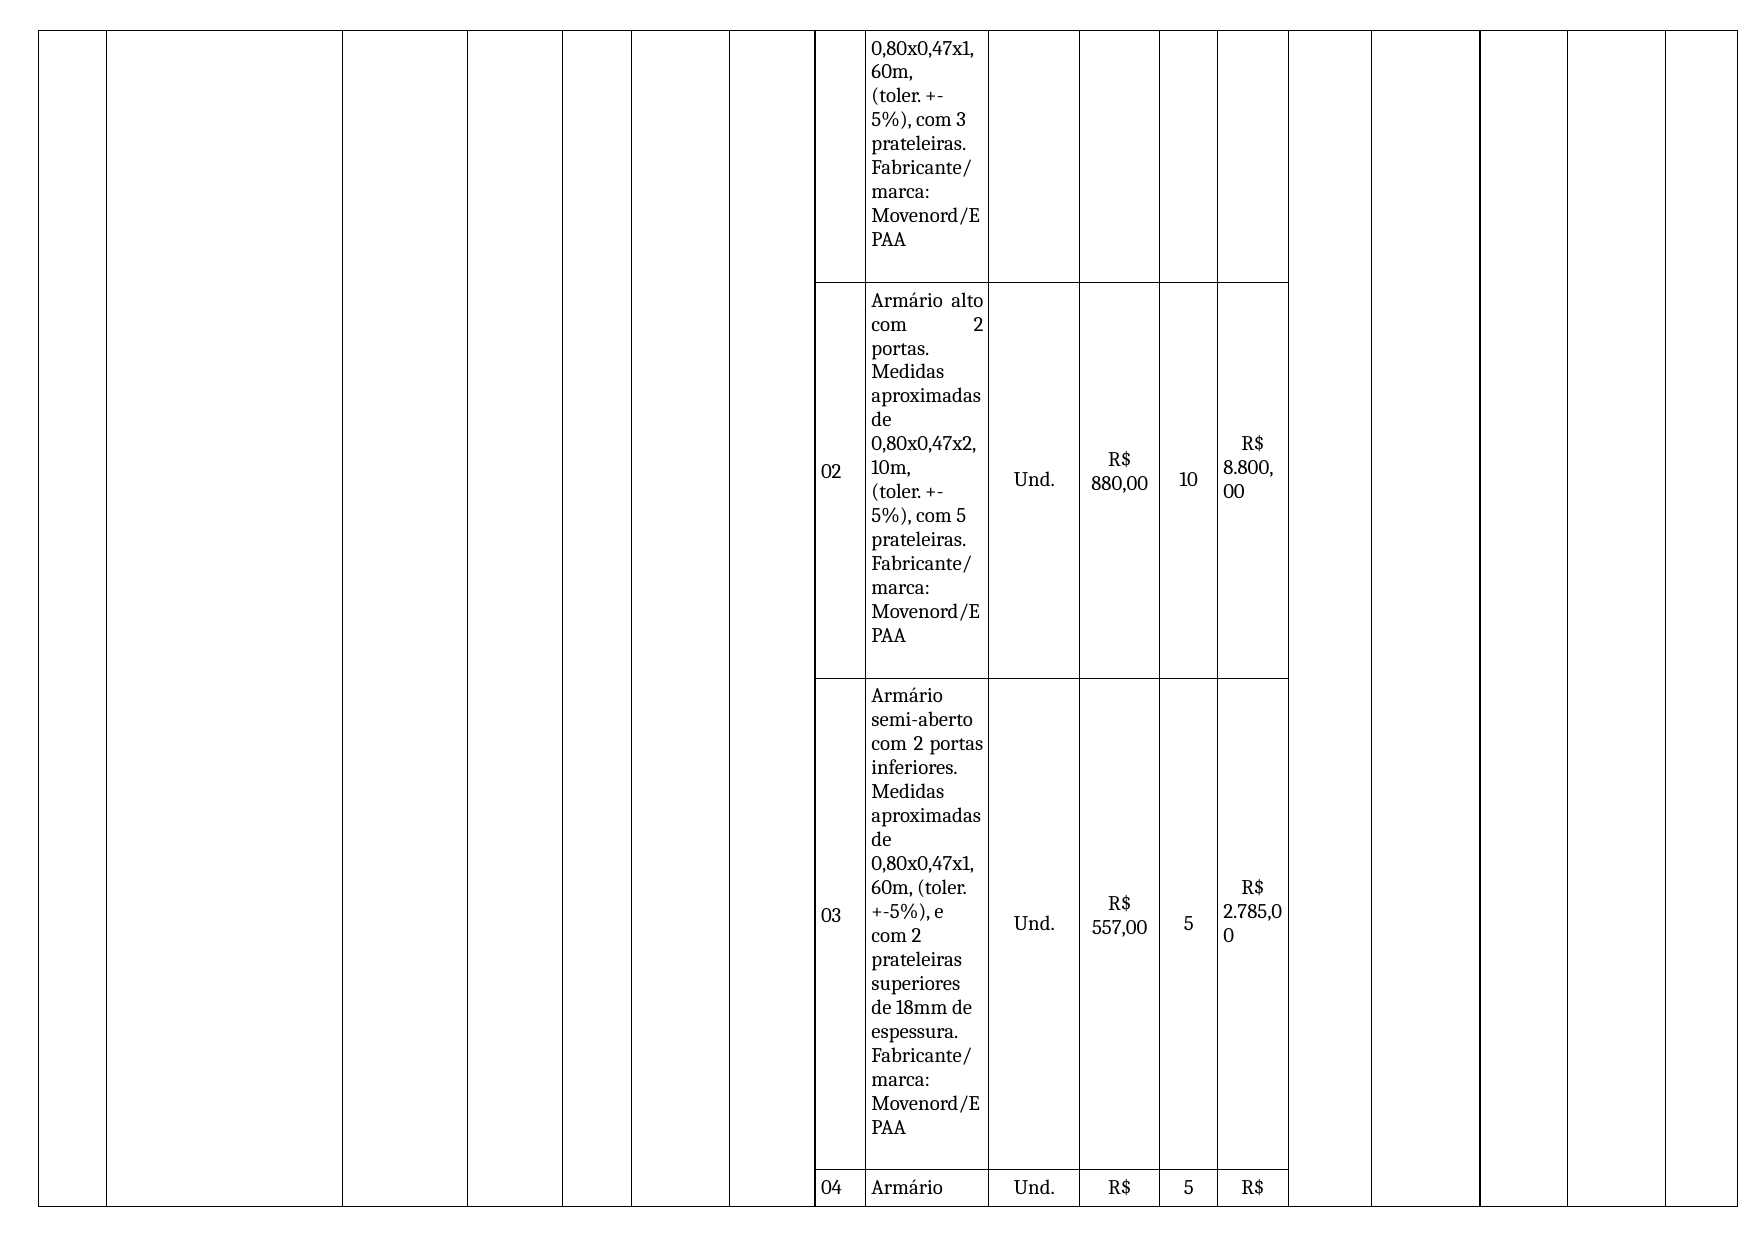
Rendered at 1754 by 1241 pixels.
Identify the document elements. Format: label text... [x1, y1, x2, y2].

table_cell [1289, 31, 1371, 1206]
table_cell R$ [1218, 1170, 1288, 1206]
table_cell R$ [1080, 1170, 1159, 1206]
table_cell Und. [989, 1170, 1079, 1206]
table_cell R$ 557,00 [1080, 679, 1159, 1169]
table_cell Armário semi-aberto com 2 portas inferiores. Medidas aproximadas de 0,80x0,47x1,60m, (toler. +-5%), e com 2 prateleiras superiores de 18mm de espessura. Fabricante/marca: Movenord/EPAA [866, 679, 988, 1169]
table_cell [1218, 31, 1288, 282]
table_cell R$ 880,00 [1080, 283, 1159, 677]
table_cell 10 [1160, 283, 1217, 677]
table_cell [989, 31, 1079, 282]
table_cell [468, 31, 562, 1206]
table_cell R$ 2.785,00 [1218, 679, 1288, 1169]
table_cell 04 [816, 1170, 865, 1206]
table_cell [343, 31, 467, 1206]
table_cell 0,80x0,47x1,60m, (toler. +-5%), com 3 prateleiras. Fabricante/marca: Movenord/EPAA [866, 31, 988, 282]
table_cell Armário alto com 2 portas. Medidas aproximadas de 0,80x0,47x2,10m, (toler. +- 5%), com 5 prateleiras. Fabricante/marca: Movenord/EPAA [866, 283, 988, 677]
table_cell [816, 31, 865, 282]
table_cell Und. [989, 679, 1079, 1169]
table_cell [563, 31, 631, 1206]
table_cell 03 [816, 679, 865, 1169]
table_cell Und. [989, 283, 1079, 677]
table_cell [1481, 31, 1567, 1206]
table_cell 5 [1160, 679, 1217, 1169]
table_cell 02 [816, 283, 865, 677]
table_cell [1568, 31, 1665, 1206]
table_cell [730, 31, 814, 1206]
table_cell [1080, 31, 1159, 282]
table_cell [107, 31, 342, 1206]
table_cell [1666, 31, 1737, 1206]
table_cell [39, 31, 106, 1206]
table_cell Armário [866, 1170, 988, 1206]
table_cell 5 [1160, 1170, 1217, 1206]
table_cell R$ 8.800,00 [1218, 283, 1288, 677]
table_cell [632, 31, 729, 1206]
table_cell [1160, 31, 1217, 282]
table_cell [1372, 31, 1479, 1206]
